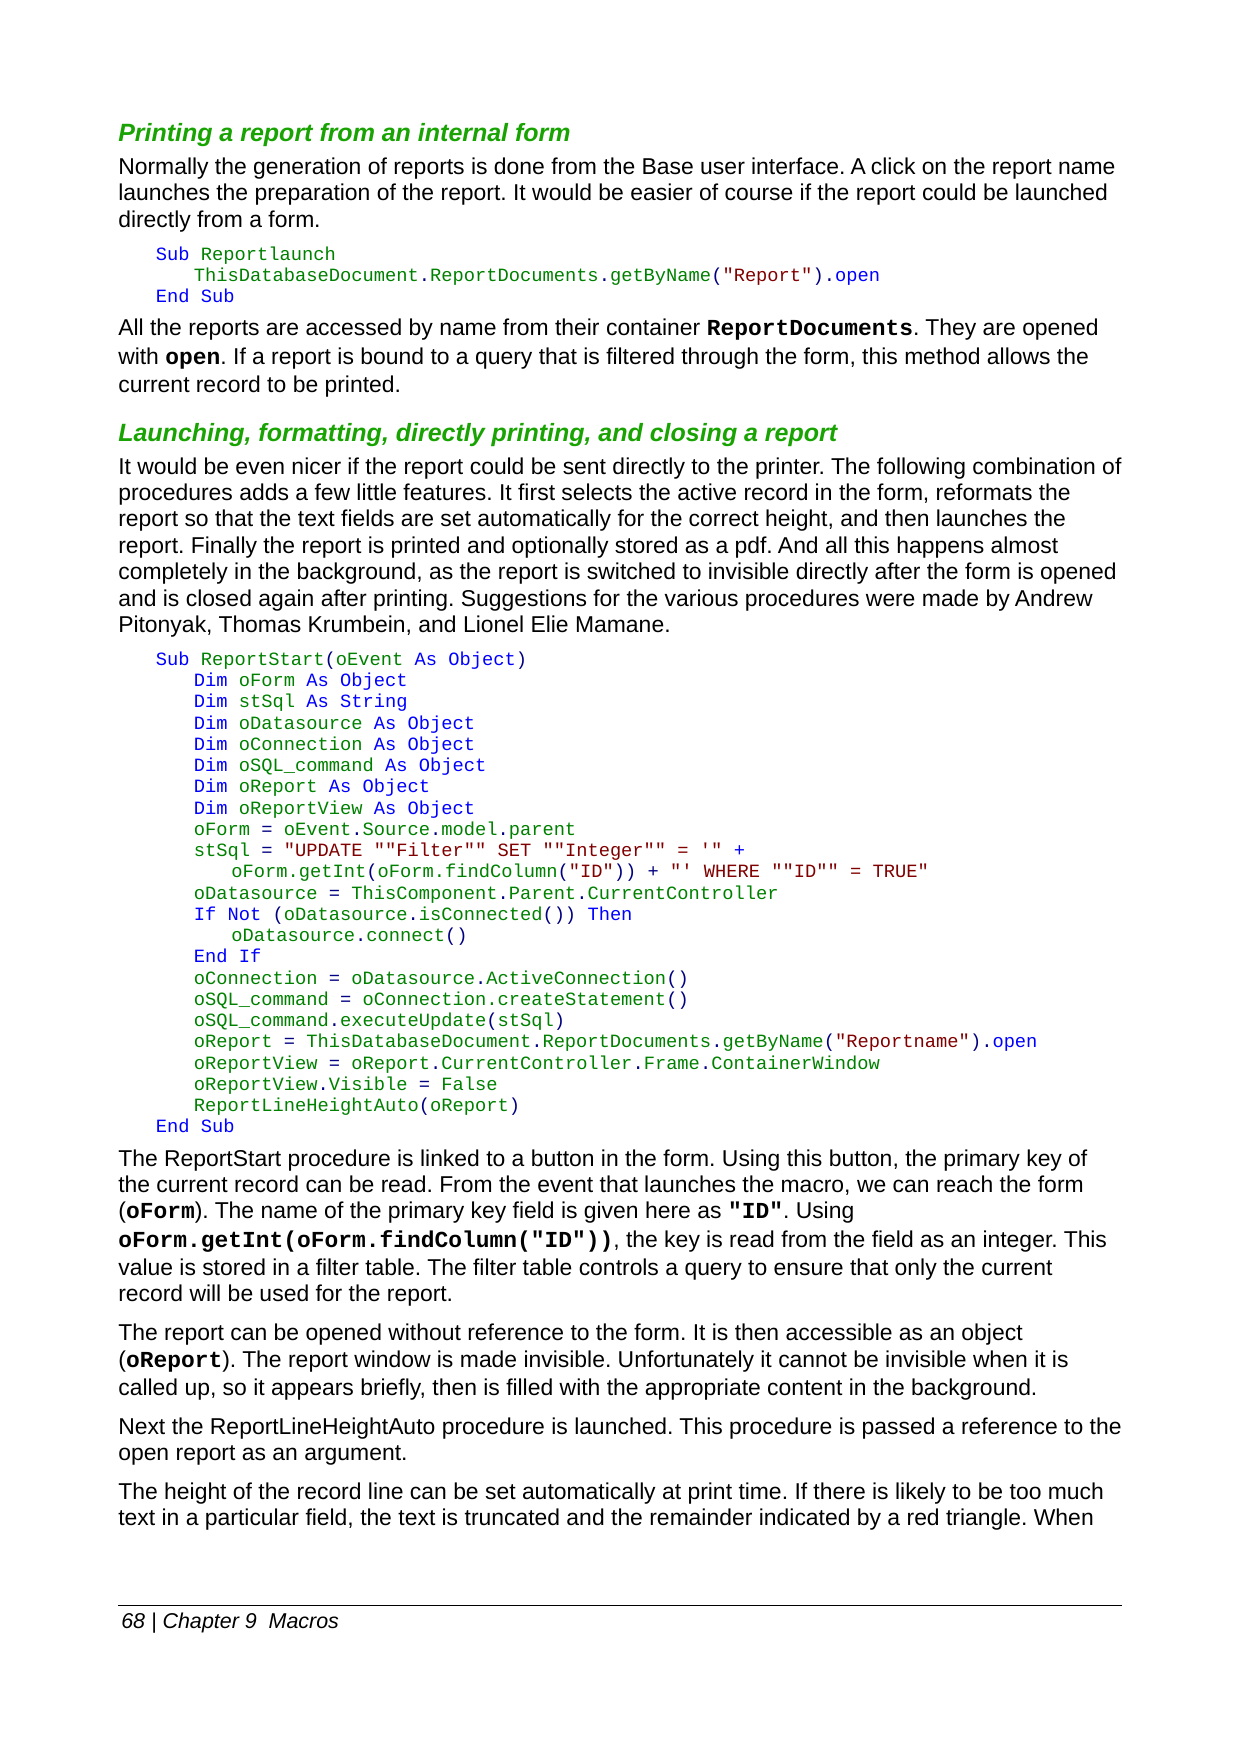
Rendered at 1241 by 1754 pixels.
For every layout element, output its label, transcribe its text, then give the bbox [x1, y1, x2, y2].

text ThisDatabaseDocument.ReportDocuments.getByName("Report").open [156, 266, 1122, 287]
text oDatasource = ThisComponent.Parent.CurrentController [156, 883, 1122, 905]
text It would be even nicer if the report could be sent directly to the printer. The following combination of procedures adds a few little features. It first selects the active record in the form, reformats the report so that the text fields are set automatically for the correct height, and then launches the report. Finally the report is printed and optionally stored as a pdf. And all this happens almost completely in the background, as the report is switched to invisible directly after the form is opened and is closed again after printing. Suggestions for the various procedures were made by Andrew Pitonyak, Thomas Krumbein, and Lionel Elie Mamane. [118, 453, 1122, 637]
text oReportView.Visible = False [156, 1075, 1122, 1096]
text oForm = oEvent.Source.model.parent [156, 820, 1122, 841]
text End Sub [156, 287, 1122, 308]
text oSQL_command = oConnection.createStatement() [156, 990, 1122, 1011]
text Dim oReportView As Object [156, 798, 1122, 820]
text oDatasource.connect() [156, 926, 1122, 947]
text oConnection = oDatasource.ActiveConnection() [156, 968, 1122, 990]
text Dim oDatasource As Object [156, 713, 1122, 735]
text stSql = "UPDATE ""Filter"" SET ""Integer"" = '" + oForm.getInt(oForm.findColumn("ID")) + "' WHERE ""ID"" = TRUE" [156, 841, 1122, 883]
text Dim stSql As String [156, 692, 1122, 713]
text The report can be opened without reference to the form. It is then accessible as an object (oReport). The report window is made invisible. Unfortunately it cannot be invisible when it is called up, so it appears briefly, then is filled with the appropriate content in the background. [118, 1319, 1122, 1400]
text Dim oConnection As Object [156, 735, 1122, 756]
text oReport = ThisDatabaseDocument.ReportDocuments.getByName("Reportname").open [156, 1032, 1122, 1053]
text End Sub [156, 1117, 1122, 1138]
text Dim oForm As Object [156, 671, 1122, 692]
text The height of the record line can be set automatically at print time. If there is likely to be too much text in a particular field, the text is truncated and the remainder indicated by a red triangle. When [118, 1478, 1122, 1531]
text Sub Reportlaunch [156, 244, 1122, 266]
text oReportView = oReport.CurrentController.Frame.ContainerWindow [156, 1053, 1122, 1075]
text Next the ReportLineHeightAuto procedure is launched. This procedure is passed a reference to the open report as an argument. [118, 1413, 1122, 1466]
text ReportLineHeightAuto(oReport) [156, 1096, 1122, 1117]
text End If [156, 947, 1122, 968]
text The ReportStart procedure is linked to a button in the form. Using this button, the primary key of the current record can be read. From the event that launches the macro, we can reach the form (oForm). The name of the primary key field is given here as "ID". Using oForm.getInt(oForm.findColumn("ID")), the key is read from the field as an integer. This value is stored in a filter table. The filter table controls a query to ensure that only the current record will be used for the report. [118, 1145, 1122, 1307]
text Sub ReportStart(oEvent As Object) [156, 650, 1122, 671]
text If Not (oDatasource.isConnected()) Then [156, 905, 1122, 926]
subtitle Launching, formatting, directly printing, and closing a report [118, 418, 1122, 447]
text Dim oSQL_command As Object [156, 756, 1122, 777]
text oSQL_command.executeUpdate(stSql) [156, 1011, 1122, 1032]
subtitle Printing a report from an internal form [118, 118, 1122, 147]
text All the reports are accessed by name from their container ReportDocuments. They are opened with open. If a report is bound to a query that is filtered through the form, this method allows the current record to be printed. [118, 314, 1122, 397]
text Normally the generation of reports is done from the Base user interface. A click on the report name launches the preparation of the report. It would be easier of course if the report could be launched directly from a form. [118, 153, 1122, 232]
text Dim oReport As Object [156, 777, 1122, 798]
